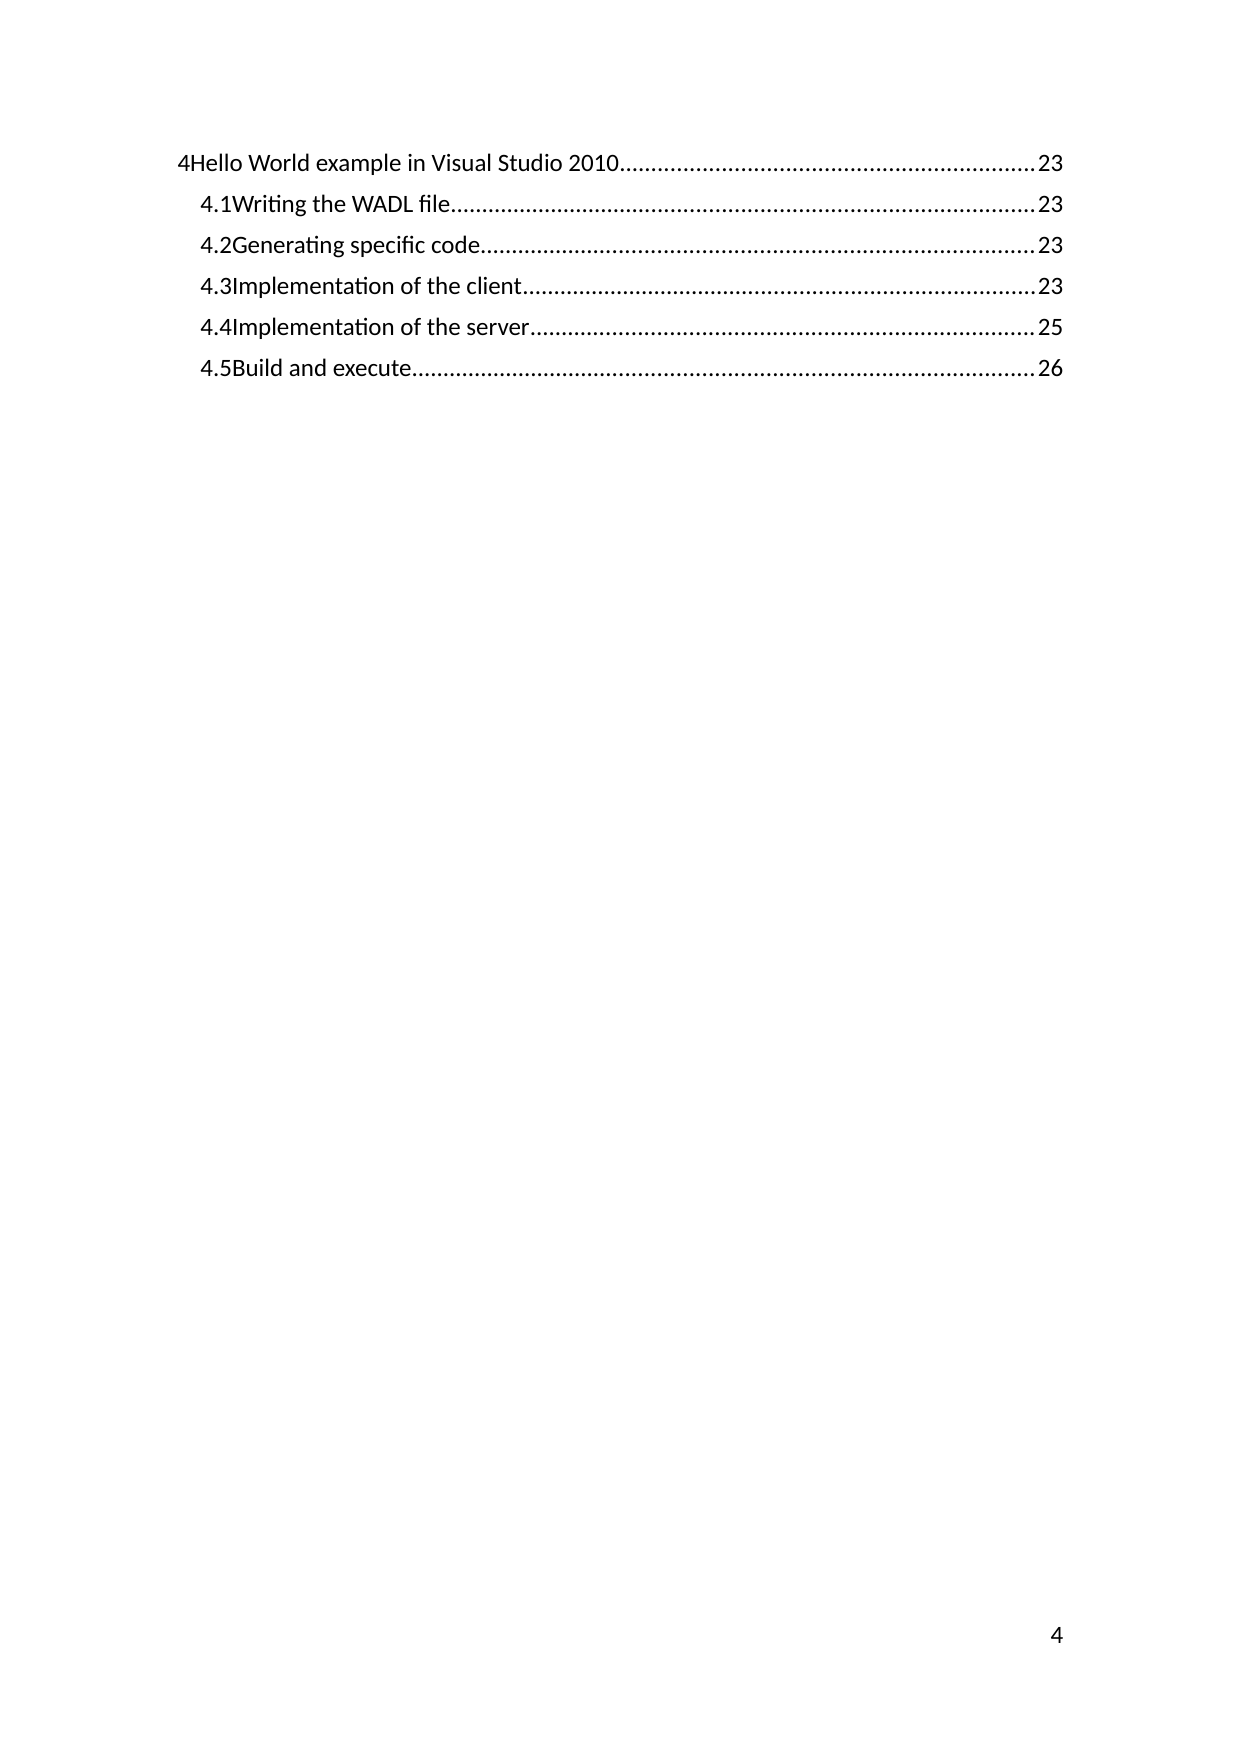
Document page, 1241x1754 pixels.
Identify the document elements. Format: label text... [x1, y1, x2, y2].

text 4.2Generating specific code 23 [200, 229, 1063, 260]
text 4Hello World example in Visual Studio 2010 23 [177, 148, 1063, 178]
text 4.3Implementation of the client 23 [200, 270, 1063, 301]
text 4.4Implementation of the server 25 [200, 311, 1063, 342]
text 4.5Build and execute 26 [200, 352, 1063, 383]
text 4.1Writing the WADL file 23 [200, 188, 1063, 219]
